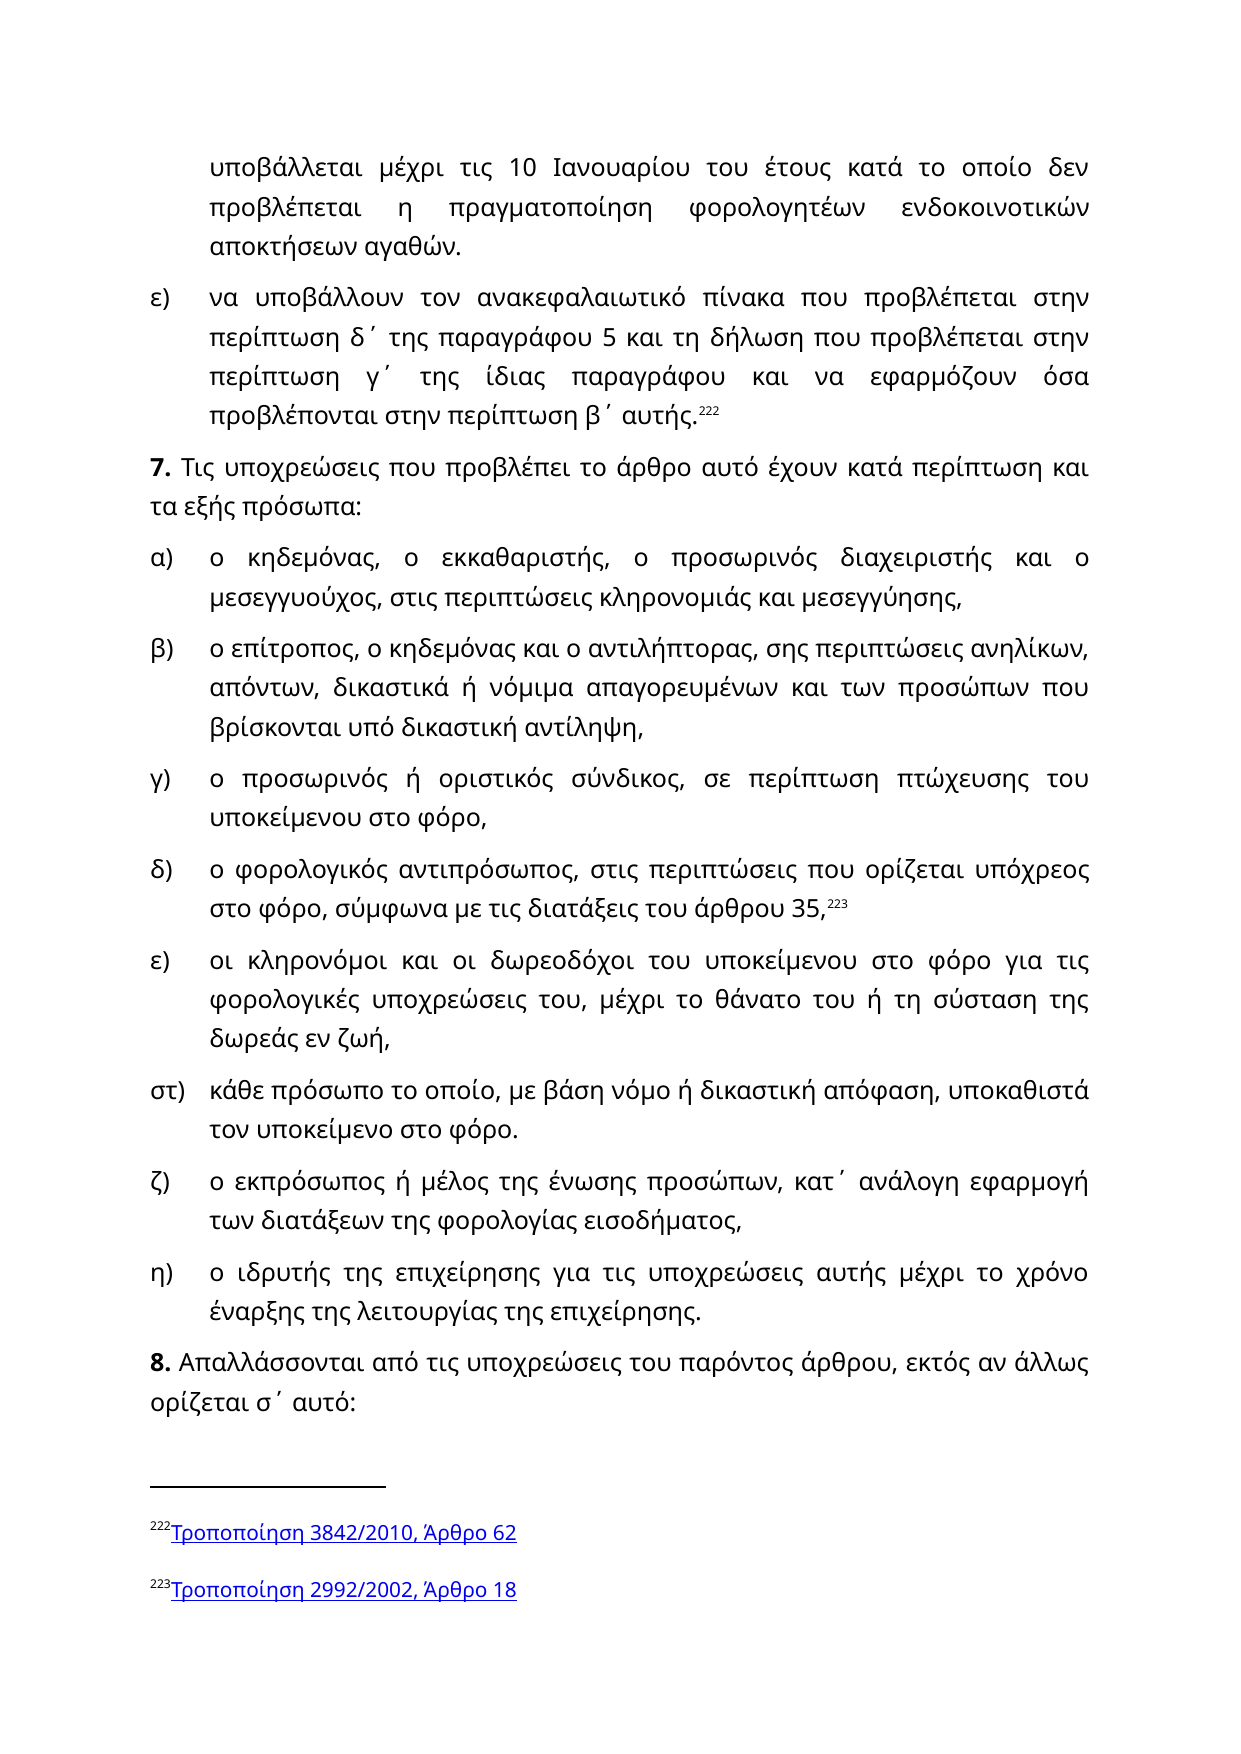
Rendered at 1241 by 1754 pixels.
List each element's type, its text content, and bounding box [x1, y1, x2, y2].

list γ) ο προσωρινός ή οριστικός σύνδικος, σε περίπτωση πτώχευσης του υποκείμενου στο φόρο, [150, 761, 1090, 834]
list στ) κάθε πρόσωπο το οποίο, με βάση νόμο ή δικαστική απόφαση, υποκαθιστά τον υποκείμενο στο φόρο. [150, 1072, 1090, 1146]
list β) ο επίτροπος, ο κηδεμόνας και ο αντιλήπτορας, σης περιπτώσεις ανηλίκων, απόντων, δικαστικά ή νόμιμα απαγορευμένων και των προσώπων που βρίσκονται υπό δικαστική αντίληψη, [150, 631, 1090, 743]
list ε) να υποβάλλουν τον ανακεφαλαιωτικό πίνακα που προβλέπεται στην περίπτωση δ΄ της παραγράφου 5 και τη δήλωση που προβλέπεται στην περίπτωση γ΄ της ίδιας παραγράφου και να εφαρμόζουν όσα προβλέπονται στην περίπτωση β΄ αυτής. [150, 280, 1090, 432]
text 7. Τις υποχρεώσεις που προβλέπει το άρθρο αυτό έχουν κατά περίπτωση και τα εξής πρόσωπα: [150, 449, 1090, 522]
text 8. Απαλλάσσονται από τις υποχρεώσεις του παρόντος άρθρου, εκτός αν άλλως ορίζεται σ΄ αυτό: [150, 1345, 1090, 1418]
list α) ο κηδεμόνας, ο εκκαθαριστής, ο προσωρινός διαχειριστής και ο μεσεγγυούχος, στις περιπτώσεις κληρονομιάς και μεσεγγύησης, [150, 540, 1090, 613]
text Τροποποίηση 2992/2002, Άρθρο 18 [150, 1576, 1090, 1604]
list ζ) ο εκπρόσωπος ή μέλος της ένωσης προσώπων, κατ΄ ανάλογη εφαρμογή των διατάξεων της φορολογίας εισοδήματος, [150, 1163, 1090, 1237]
list ε) οι κληρονόμοι και οι δωρεοδόχοι του υποκείμενου στο φόρο για τις φορολογικές υποχρεώσεις του, μέχρι το θάνατο του ή τη σύσταση της δωρεάς εν ζωή, [150, 942, 1090, 1055]
list υποβάλλεται μέχρι τις 10 Ιανουαρίου του έτους κατά το οποίο δεν προβλέπεται η πραγματοποίηση φορολογητέων ενδοκοινοτικών αποκτήσεων αγαθών. [150, 150, 1090, 262]
list η) ο ιδρυτής της επιχείρησης για τις υποχρεώσεις αυτής μέχρι το χρόνο έναρξης της λειτουργίας της επιχείρησης. [150, 1254, 1090, 1327]
list δ) ο φορολογικός αντιπρόσωπος, στις περιπτώσεις που ορίζεται υπόχρεος στο φόρο, σύμφωνα με τις διατάξεις του άρθρου 35, [150, 852, 1090, 925]
text Τροποποίηση 3842/2010, Άρθρο 62 [150, 1518, 1090, 1546]
